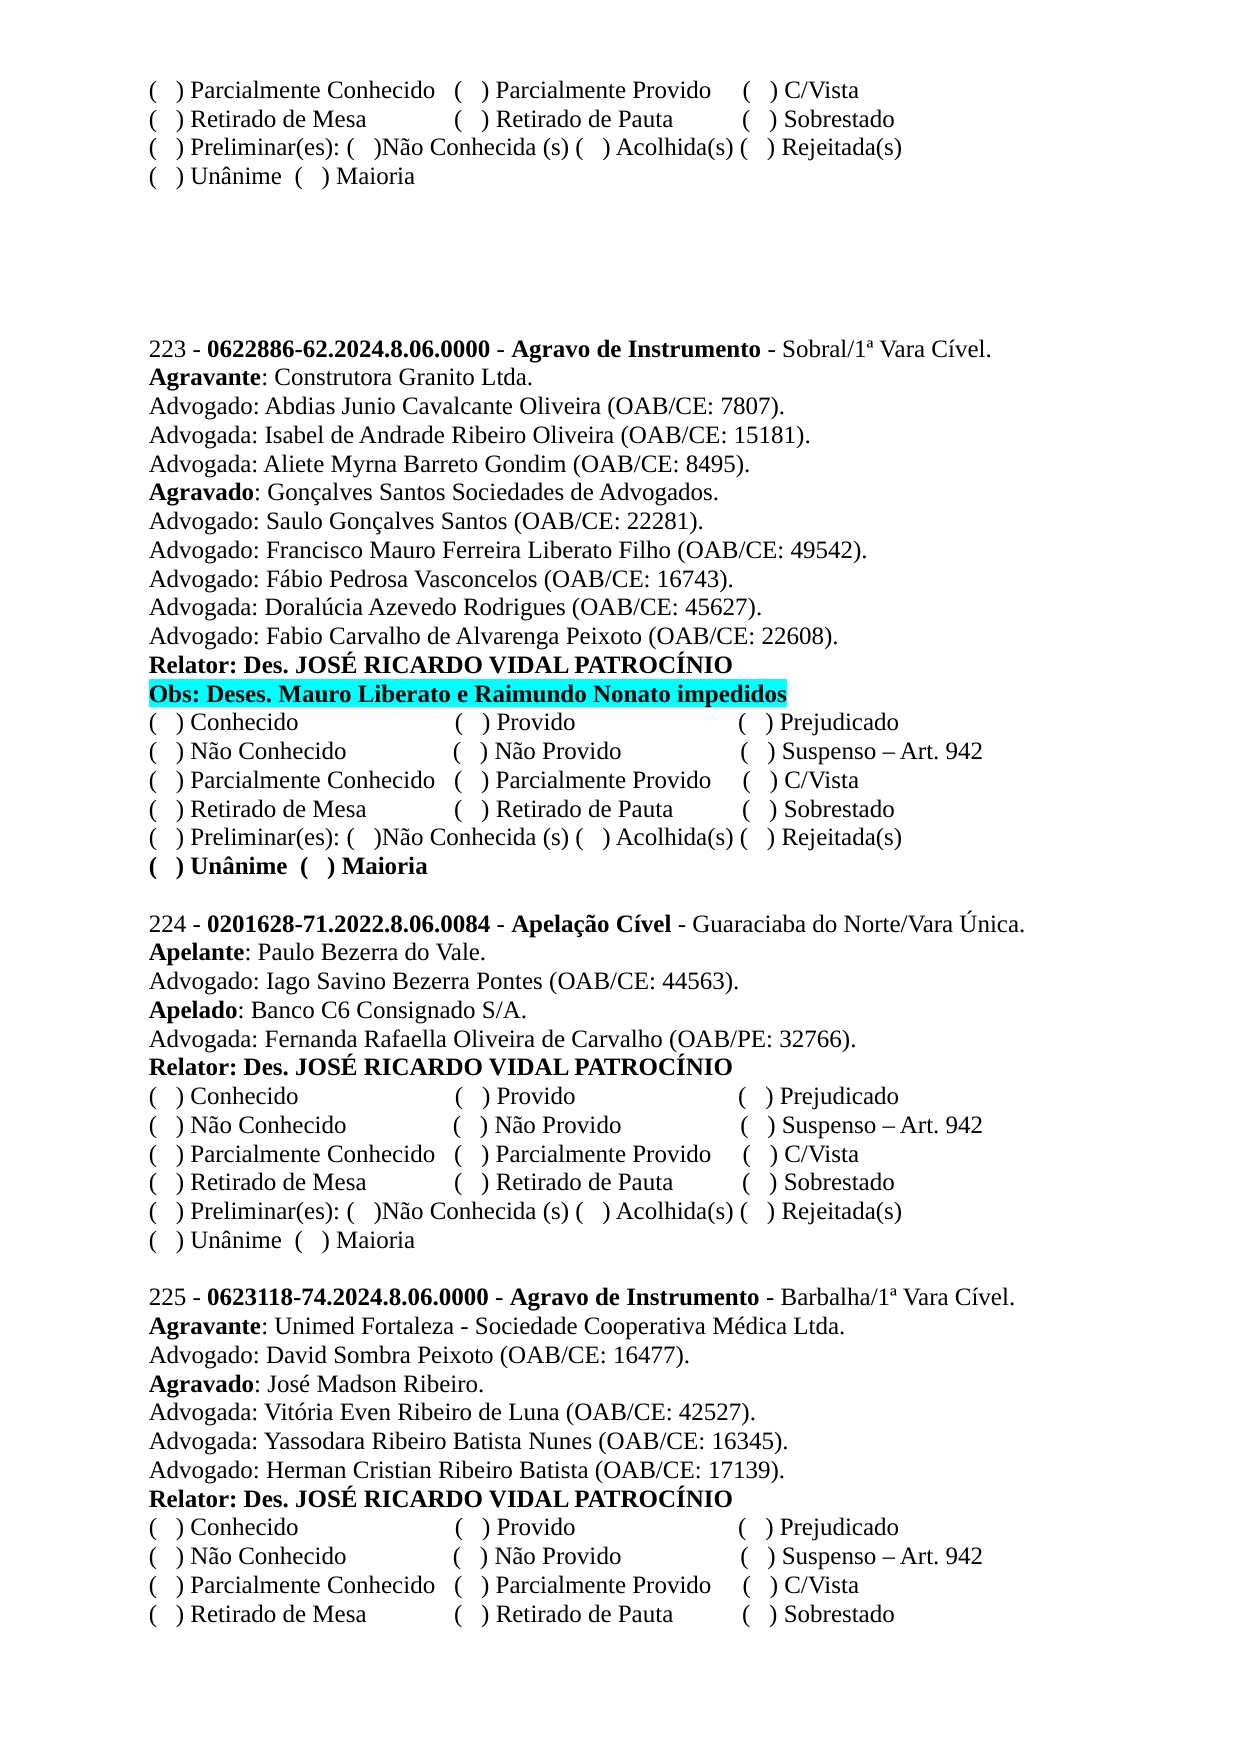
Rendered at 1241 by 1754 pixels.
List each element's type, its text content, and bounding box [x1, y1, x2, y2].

text Advogada: Fernanda Rafaella Oliveira de Carvalho (OAB/PE: 32766). [148, 1024, 1141, 1052]
text ( ) Unânime ( ) Maioria [148, 851, 1158, 880]
text Relator: Des. JOSÉ RICARDO VIDAL PATROCÍNIO [148, 650, 1141, 679]
text ( ) Parcialmente Conhecido ( ) Parcialmente Provido ( ) C/Vista [148, 75, 1158, 104]
text ( ) Não Conhecido ( ) Não Provido ( ) Suspenso – Art. 942 [148, 1541, 1158, 1570]
text Advogada: Vitória Even Ribeiro de Luna (OAB/CE: 42527). [148, 1397, 1141, 1426]
text Advogada: Yassodara Ribeiro Batista Nunes (OAB/CE: 16345). [148, 1426, 1141, 1455]
text 223 - 0622886-62.2024.8.06.0000 - Agravo de Instrumento - Sobral/1ª Vara Cível. [148, 334, 1141, 362]
text Agravante: Construtora Granito Ltda. [148, 362, 1141, 391]
text Relator: Des. JOSÉ RICARDO VIDAL PATROCÍNIO [148, 1052, 1141, 1081]
text Apelante: Paulo Bezerra do Vale. [148, 937, 1141, 966]
text Relator: Des. JOSÉ RICARDO VIDAL PATROCÍNIO [148, 1484, 1141, 1512]
text ( ) Não Conhecido ( ) Não Provido ( ) Suspenso – Art. 942 [148, 1110, 1158, 1139]
text Advogado: Herman Cristian Ribeiro Batista (OAB/CE: 17139). [148, 1455, 1141, 1484]
text ( ) Parcialmente Conhecido ( ) Parcialmente Provido ( ) C/Vista [148, 765, 1158, 794]
text ( ) Preliminar(es): ( )Não Conhecida (s) ( ) Acolhida(s) ( ) Rejeitada(s) [148, 1196, 1158, 1225]
text ( ) Preliminar(es): ( )Não Conhecida (s) ( ) Acolhida(s) ( ) Rejeitada(s) [148, 822, 1158, 851]
text Obs: Deses. Mauro Liberato e Raimundo Nonato impedidos [148, 679, 1141, 707]
text ( ) Conhecido ( ) Provido ( ) Prejudicado [148, 707, 1141, 736]
text Advogado: Fábio Pedrosa Vasconcelos (OAB/CE: 16743). [148, 564, 1141, 592]
text Agravado: Gonçalves Santos Sociedades de Advogados. [148, 477, 1141, 506]
text Advogado: Iago Savino Bezerra Pontes (OAB/CE: 44563). [148, 966, 1141, 995]
text ( ) Não Conhecido ( ) Não Provido ( ) Suspenso – Art. 942 [148, 736, 1158, 765]
text Advogada: Doralúcia Azevedo Rodrigues (OAB/CE: 45627). [148, 592, 1141, 621]
text Advogado: Saulo Gonçalves Santos (OAB/CE: 22281). [148, 506, 1141, 535]
text 225 - 0623118-74.2024.8.06.0000 - Agravo de Instrumento - Barbalha/1ª Vara Cível. [148, 1282, 1141, 1311]
text Advogado: Francisco Mauro Ferreira Liberato Filho (OAB/CE: 49542). [148, 535, 1141, 564]
text ( ) Parcialmente Conhecido ( ) Parcialmente Provido ( ) C/Vista [148, 1139, 1158, 1167]
text Agravado: José Madson Ribeiro. [148, 1369, 1141, 1397]
text Apelado: Banco C6 Consignado S/A. [148, 995, 1141, 1024]
text ( ) Unânime ( ) Maioria [148, 1225, 1158, 1254]
text ( ) Retirado de Mesa ( ) Retirado de Pauta ( ) Sobrestado [148, 104, 1158, 132]
text 224 - 0201628-71.2022.8.06.0084 - Apelação Cível - Guaraciaba do Norte/Vara Única. [148, 909, 1141, 937]
text Advogado: David Sombra Peixoto (OAB/CE: 16477). [148, 1340, 1141, 1369]
text ( ) Conhecido ( ) Provido ( ) Prejudicado [148, 1512, 1141, 1541]
text ( ) Retirado de Mesa ( ) Retirado de Pauta ( ) Sobrestado [148, 1599, 1158, 1627]
text ( ) Retirado de Mesa ( ) Retirado de Pauta ( ) Sobrestado [148, 794, 1158, 822]
text Advogado: Abdias Junio Cavalcante Oliveira (OAB/CE: 7807). [148, 391, 1141, 420]
text ( ) Conhecido ( ) Provido ( ) Prejudicado [148, 1081, 1141, 1110]
text ( ) Unânime ( ) Maioria [148, 161, 1158, 190]
text ( ) Parcialmente Conhecido ( ) Parcialmente Provido ( ) C/Vista [148, 1570, 1158, 1599]
text Advogada: Aliete Myrna Barreto Gondim (OAB/CE: 8495). [148, 449, 1141, 477]
text Agravante: Unimed Fortaleza - Sociedade Cooperativa Médica Ltda. [148, 1311, 1141, 1340]
text ( ) Retirado de Mesa ( ) Retirado de Pauta ( ) Sobrestado [148, 1167, 1158, 1196]
text Advogada: Isabel de Andrade Ribeiro Oliveira (OAB/CE: 15181). [148, 420, 1141, 449]
text ( ) Preliminar(es): ( )Não Conhecida (s) ( ) Acolhida(s) ( ) Rejeitada(s) [148, 132, 1158, 161]
text Advogado: Fabio Carvalho de Alvarenga Peixoto (OAB/CE: 22608). [148, 621, 1141, 650]
